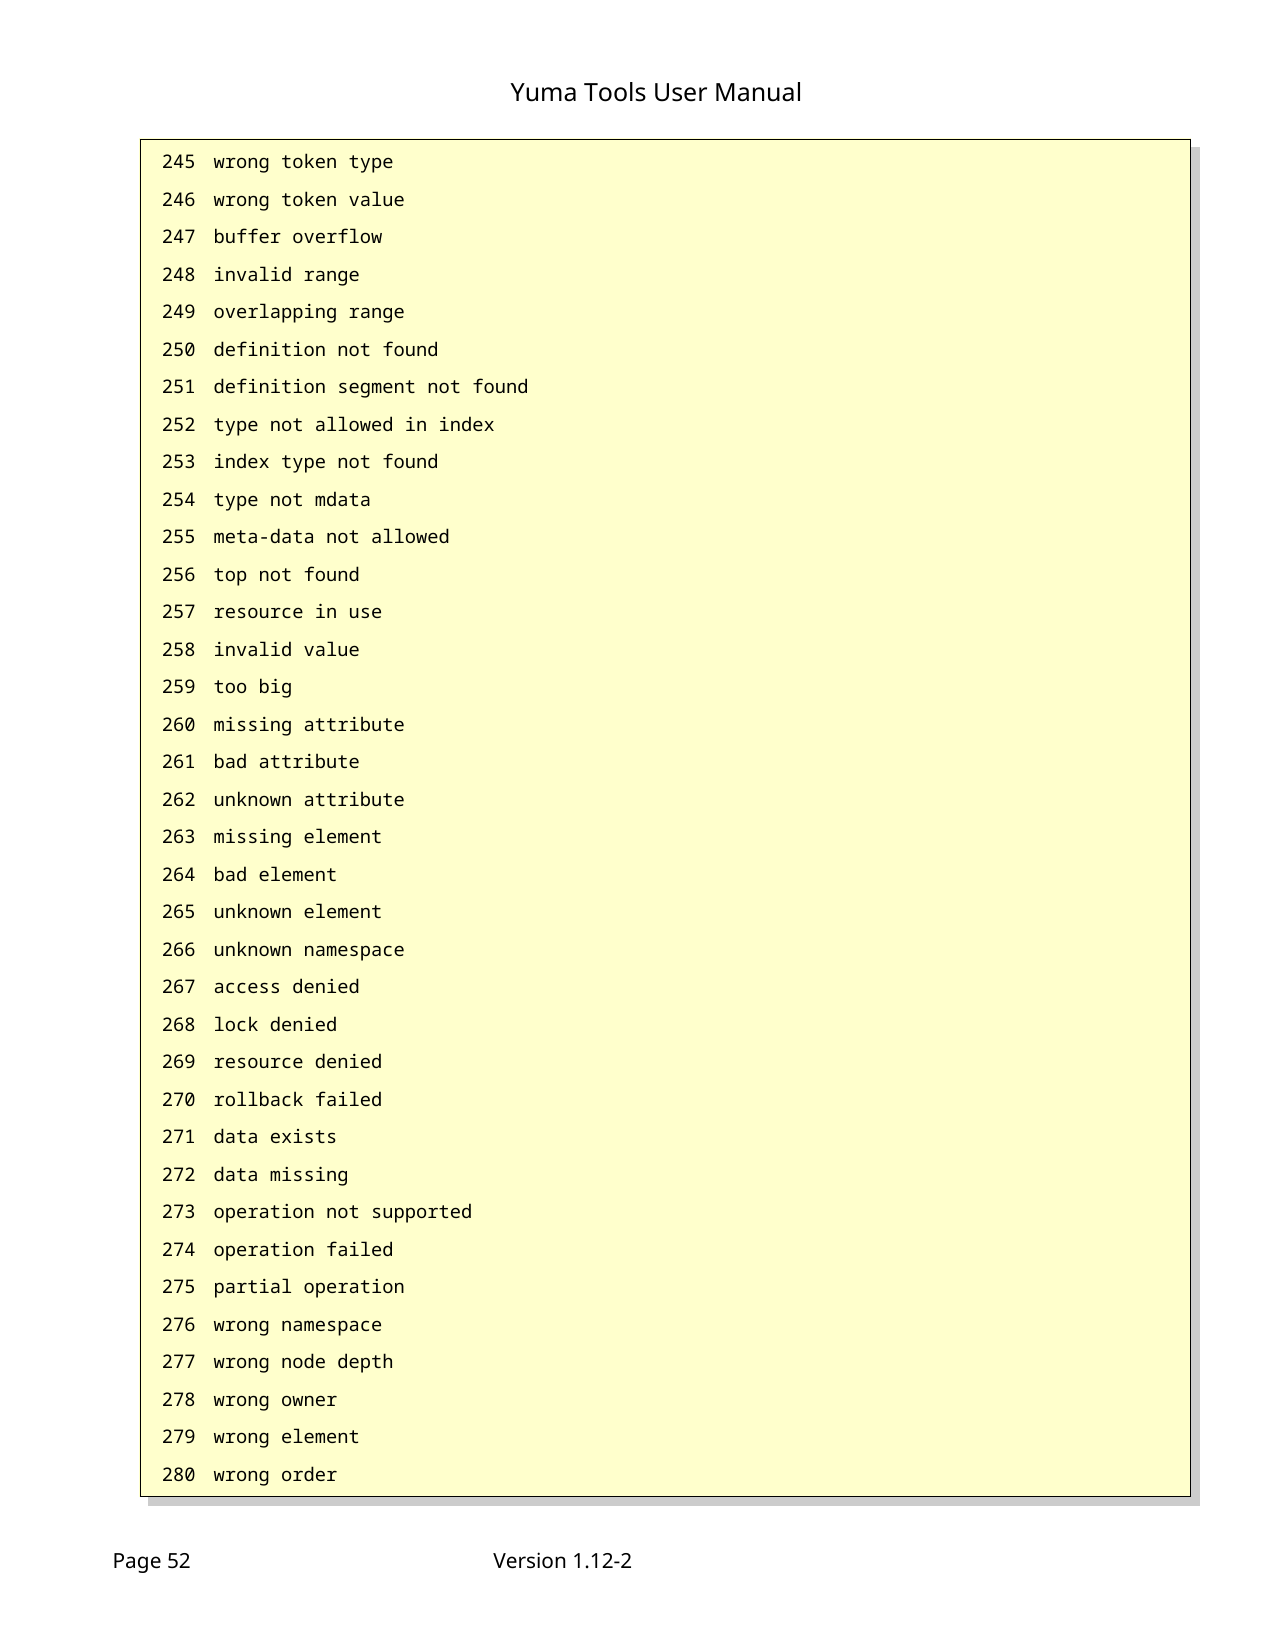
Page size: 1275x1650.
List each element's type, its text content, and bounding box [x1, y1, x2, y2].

text 270 rollback failed [141, 1076, 1190, 1112]
text 269 resource denied [141, 1038, 1190, 1074]
text 275 partial operation [141, 1263, 1190, 1299]
text 247 buffer overflow [141, 213, 1190, 249]
text 277 wrong node depth [141, 1338, 1190, 1374]
text 265 unknown element [141, 888, 1190, 924]
text 251 definition segment not found [141, 363, 1190, 399]
text 279 wrong element [141, 1413, 1190, 1449]
text 253 index type not found [141, 438, 1190, 474]
text 248 invalid range [141, 251, 1190, 287]
text 250 definition not found [141, 326, 1190, 362]
text 256 top not found [141, 551, 1190, 587]
text 245 wrong token type [141, 140, 1190, 174]
text 278 wrong owner [141, 1376, 1190, 1412]
text 273 operation not supported [141, 1188, 1190, 1224]
text 274 operation failed [141, 1226, 1190, 1262]
text 280 wrong order [141, 1451, 1190, 1496]
text 259 too big [141, 663, 1190, 699]
text 266 unknown namespace [141, 926, 1190, 962]
text 258 invalid value [141, 626, 1190, 662]
text 271 data exists [141, 1113, 1190, 1149]
text 276 wrong namespace [141, 1301, 1190, 1337]
text 257 resource in use [141, 588, 1190, 624]
text 252 type not allowed in index [141, 401, 1190, 437]
text 262 unknown attribute [141, 776, 1190, 812]
text 263 missing element [141, 813, 1190, 849]
text 261 bad attribute [141, 738, 1190, 774]
text 272 data missing [141, 1151, 1190, 1187]
text 246 wrong token value [141, 176, 1190, 212]
text 264 bad element [141, 851, 1190, 887]
text 254 type not mdata [141, 476, 1190, 512]
text 268 lock denied [141, 1001, 1190, 1037]
text 249 overlapping range [141, 288, 1190, 324]
text 260 missing attribute [141, 701, 1190, 737]
text 255 meta-data not allowed [141, 513, 1190, 549]
text 267 access denied [141, 963, 1190, 999]
